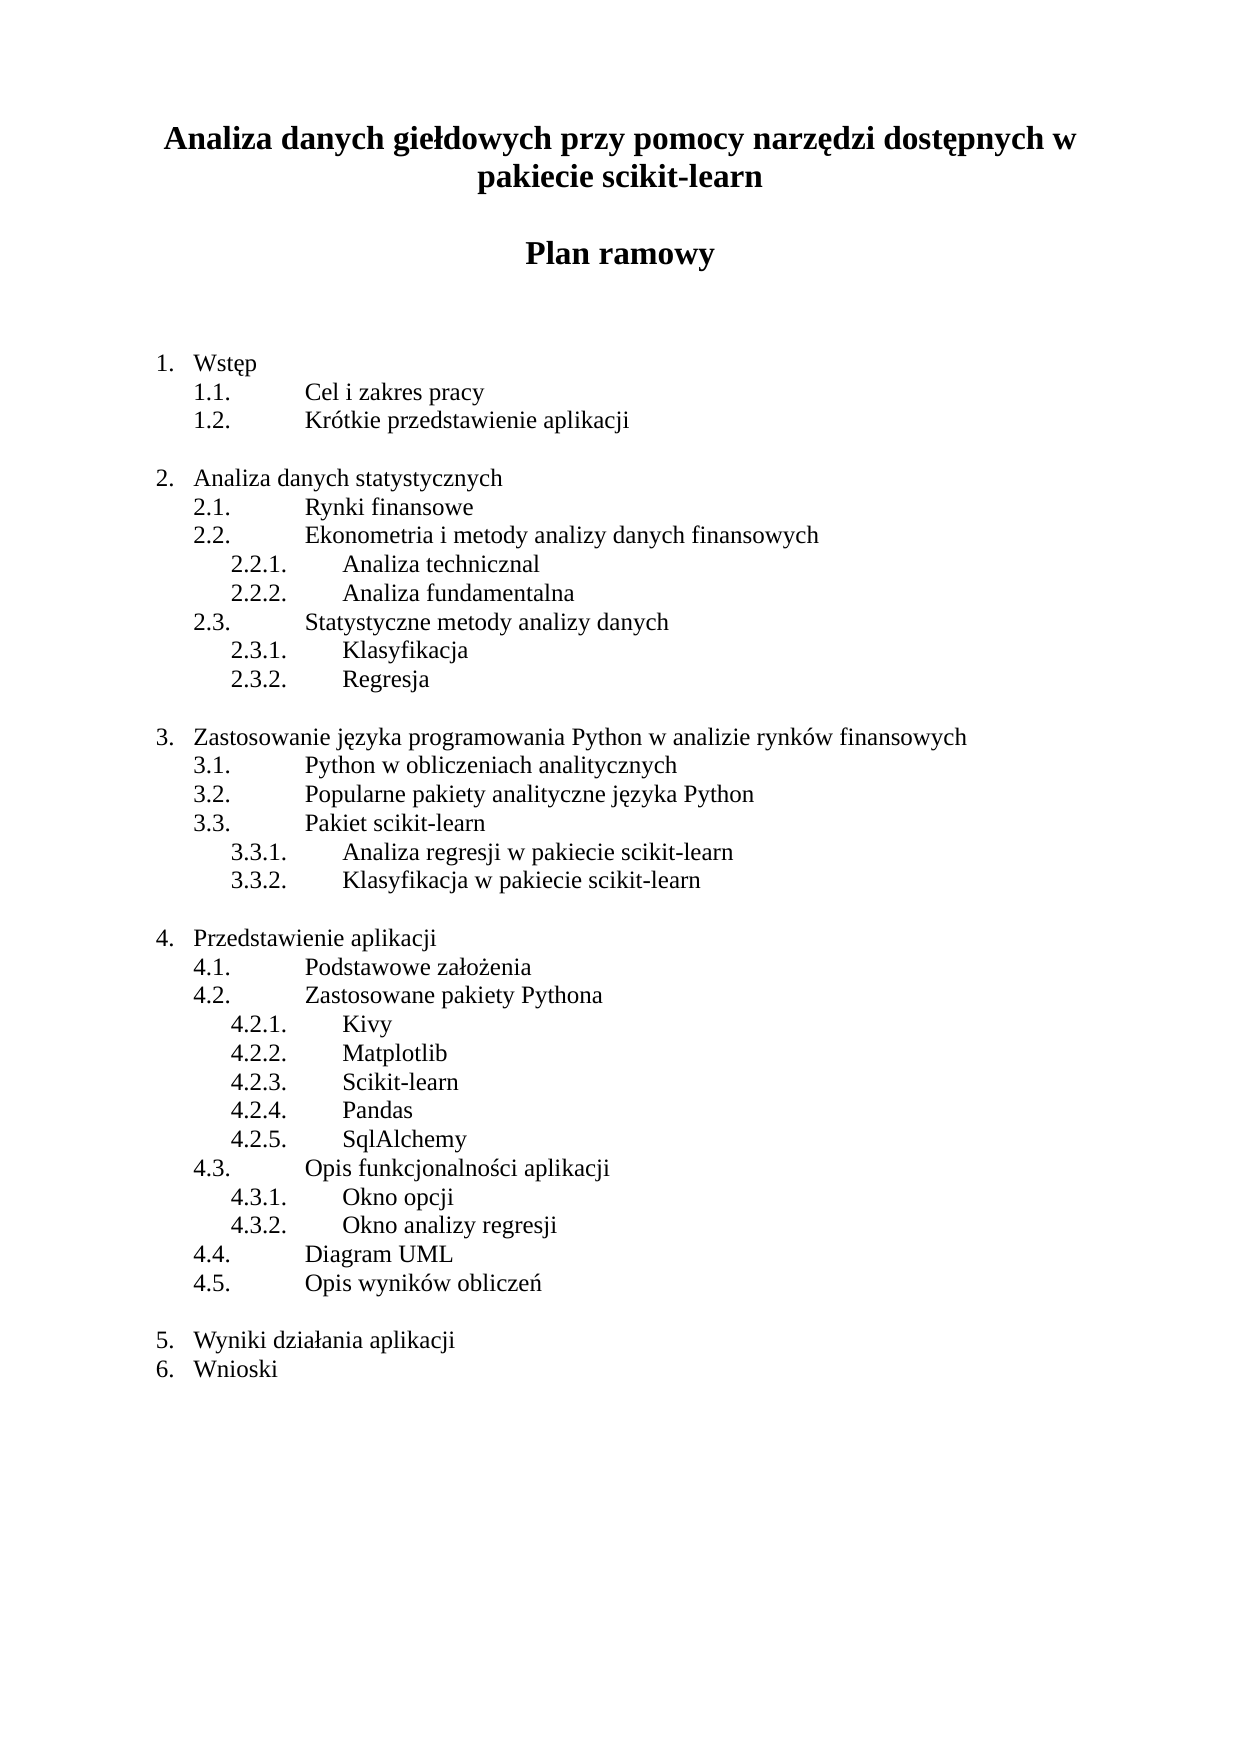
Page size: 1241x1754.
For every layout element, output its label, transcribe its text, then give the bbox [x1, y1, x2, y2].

list Opis wyników obliczeń [193, 1268, 1122, 1297]
list Klasyfikacja [231, 636, 1122, 664]
list Pandas [231, 1096, 1122, 1124]
list Wstęp [156, 348, 1122, 377]
list Zastosowane pakiety Pythona [193, 981, 1122, 1009]
list Analiza danych statystycznych [156, 463, 1122, 492]
list Python w obliczeniach analitycznych [193, 751, 1122, 779]
list Analiza technicznal [231, 549, 1122, 578]
list Krótkie przedstawienie aplikacji [193, 406, 1122, 434]
list SqlAlchemy [231, 1124, 1122, 1153]
list Cel i zakres pracy [193, 377, 1122, 406]
list Wnioski [156, 1354, 1122, 1383]
list Ekonometria i metody analizy danych finansowych [193, 521, 1122, 549]
list Wyniki działania aplikacji [156, 1326, 1122, 1354]
list Opis funkcjonalności aplikacji [193, 1153, 1122, 1182]
list Podstawowe założenia [193, 952, 1122, 981]
list Statystyczne metody analizy danych [193, 607, 1122, 636]
list Analiza fundamentalna [231, 578, 1122, 607]
list Diagram UML [193, 1239, 1122, 1268]
list Kivy [231, 1009, 1122, 1038]
list Okno analizy regresji [231, 1211, 1122, 1239]
list Scikit-learn [231, 1067, 1122, 1096]
list Rynki finansowe [193, 492, 1122, 521]
list Matplotlib [231, 1038, 1122, 1067]
list Regresja [231, 664, 1122, 693]
list Przedstawienie aplikacji [156, 923, 1122, 952]
list Zastosowanie języka programowania Python w analizie rynków finansowych [156, 722, 1122, 751]
text Plan ramowy [118, 233, 1122, 271]
text Analiza danych giełdowych przy pomocy narzędzi dostępnych w pakiecie scikit-learn [118, 118, 1122, 195]
list Okno opcji [231, 1182, 1122, 1211]
list Analiza regresji w pakiecie scikit-learn [231, 837, 1122, 866]
list Popularne pakiety analityczne języka Python [193, 779, 1122, 808]
list Klasyfikacja w pakiecie scikit-learn [231, 866, 1122, 894]
list Pakiet scikit-learn [193, 808, 1122, 837]
